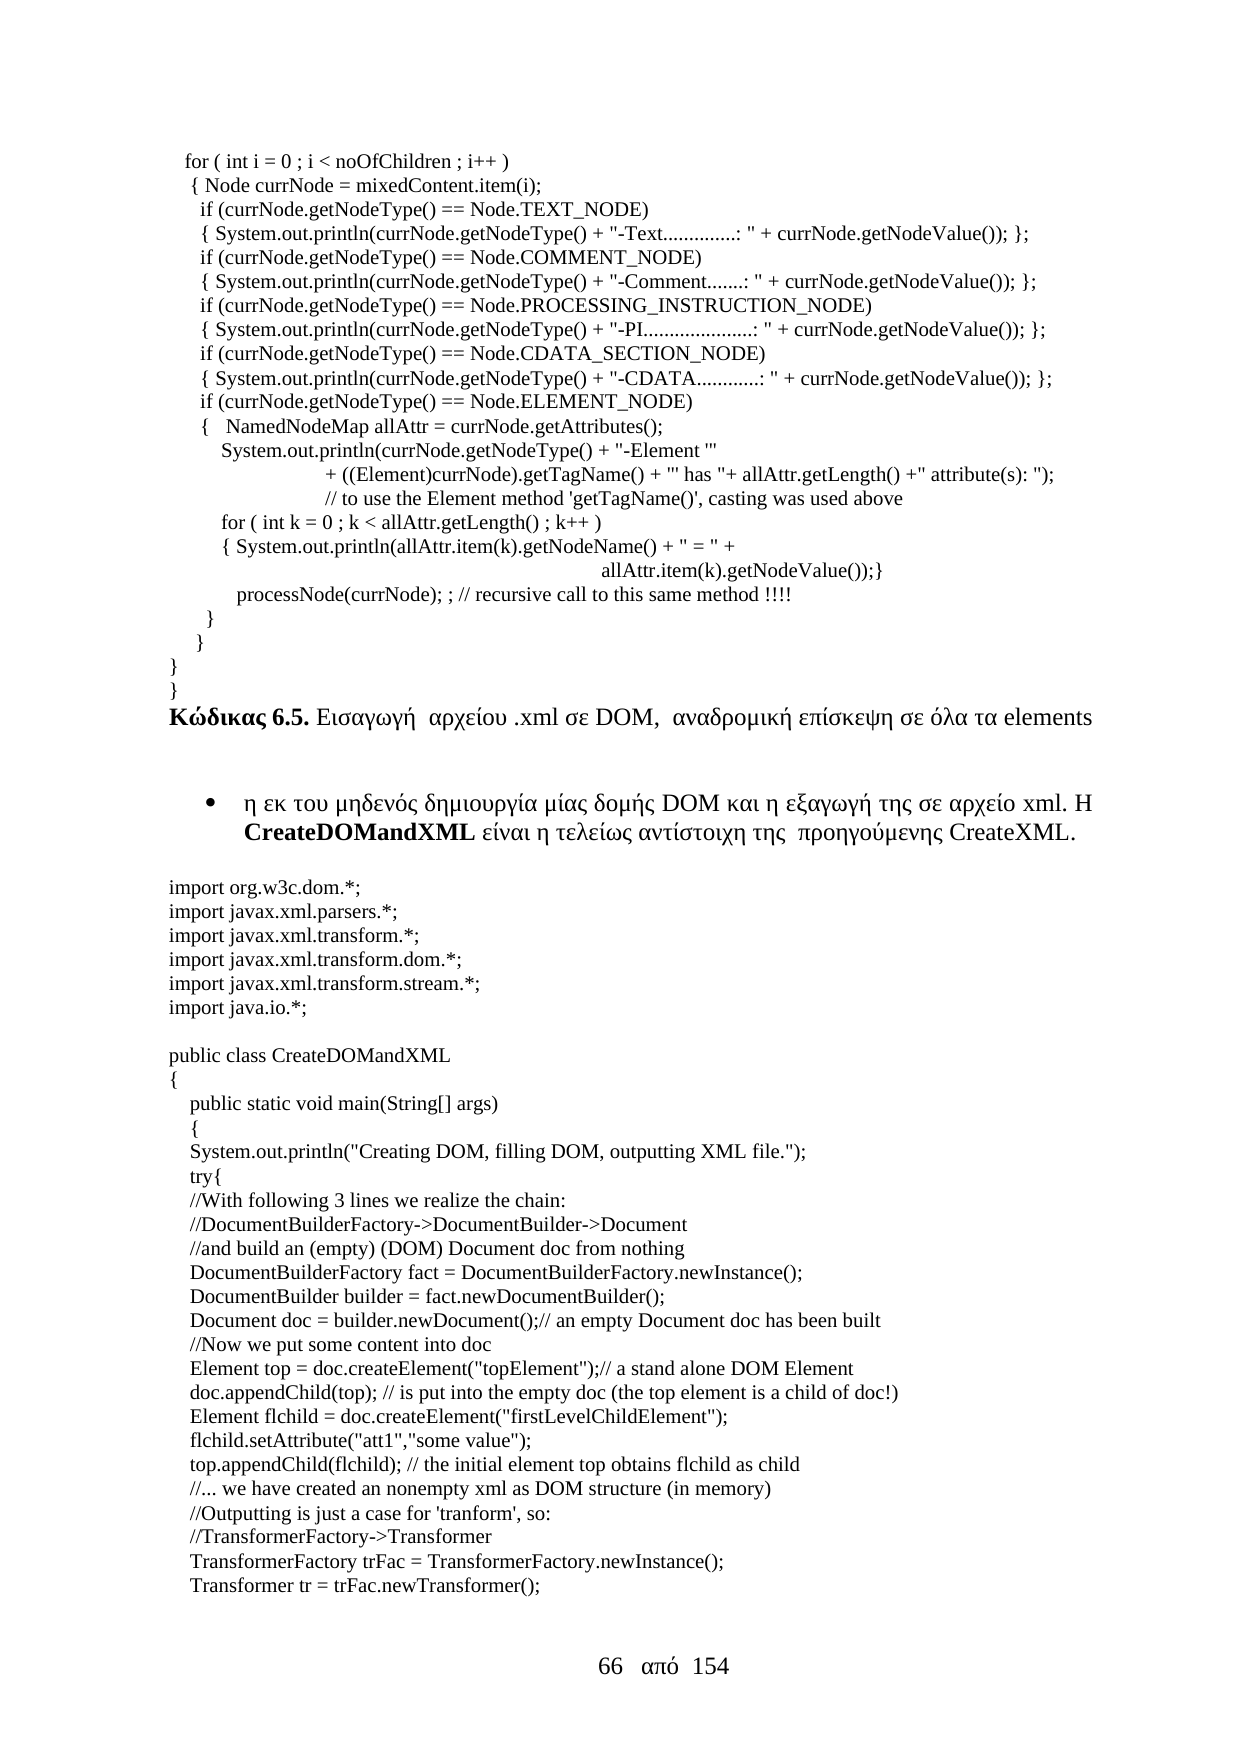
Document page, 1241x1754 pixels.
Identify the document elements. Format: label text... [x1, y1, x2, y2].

text for ( int i = 0 ; i < noOfChildren ; i++ ) [169, 149, 1127, 173]
text public class CreateDOMandXML [169, 1043, 1127, 1067]
text + ((Element)currNode).getTagName() + "' has "+ allAttr.getLength() +" attribute(s): "); [169, 462, 1127, 486]
text { System.out.println(currNode.getNodeType() + "-Text..............: " + currNode.getNodeValue()); }; [169, 221, 1127, 245]
text { Node currNode = mixedContent.item(i); [169, 173, 1127, 197]
text { System.out.println(currNode.getNodeType() + "-CDATA............: " + currNode.getNodeValue()); }; [169, 365, 1127, 389]
text for ( int k = 0 ; k < allAttr.getLength() ; k++ ) [169, 510, 1127, 534]
text } [169, 630, 1127, 654]
text System.out.println(currNode.getNodeType() + "-Element '" [169, 438, 1127, 462]
text //and build an (empty) (DOM) Document doc from nothing [169, 1236, 1127, 1260]
text //TransformerFactory->Transformer [169, 1524, 1127, 1548]
text //Now we put some content into doc [169, 1332, 1127, 1356]
text doc.appendChild(top); // is put into the empty doc (the top element is a child of doc!) [169, 1380, 1127, 1404]
text Element flchild = doc.createElement("firstLevelChildElement"); [169, 1404, 1127, 1428]
text import javax.xml.transform.stream.*; [169, 971, 1127, 995]
text if (currNode.getNodeType() == Node.TEXT_NODE) [169, 197, 1127, 221]
list η εκ του μηδενός δημιουργία μίας δομής DOM και η εξαγωγή της σε αρχείο xml. Η CreateDOMandXML είναι η τελείως αντίστοιχη της προηγούμενης CreateXML. [206, 788, 1092, 846]
text { NamedNodeMap allAttr = currNode.getAttributes(); [169, 413, 1127, 438]
text { [169, 1067, 1127, 1091]
text import javax.xml.transform.*; [169, 923, 1127, 947]
text if (currNode.getNodeType() == Node.ELEMENT_NODE) [169, 389, 1127, 413]
text { System.out.println(allAttr.item(k).getNodeName() + " = " + [169, 534, 1127, 558]
text import org.w3c.dom.*; [169, 875, 1127, 899]
text if (currNode.getNodeType() == Node.PROCESSING_INSTRUCTION_NODE) [169, 293, 1127, 317]
text TransformerFactory trFac = TransformerFactory.newInstance(); [169, 1548, 1127, 1573]
text Transformer tr = trFac.newTransformer(); [169, 1573, 1127, 1597]
text //Outputting is just a case for 'tranform', so: [169, 1500, 1127, 1524]
text Element top = doc.createElement("topElement");// a stand alone DOM Element [169, 1356, 1127, 1380]
text { System.out.println(currNode.getNodeType() + "-Comment.......: " + currNode.getNodeValue()); }; [169, 269, 1127, 293]
text DocumentBuilder builder = fact.newDocumentBuilder(); [169, 1284, 1127, 1308]
text //... we have created an nonempty xml as DOM structure (in memory) [169, 1476, 1127, 1500]
text import javax.xml.transform.dom.*; [169, 947, 1127, 971]
text public static void main(String[] args) [169, 1091, 1127, 1115]
text // to use the Element method 'getTagName()', casting was used above [169, 486, 1127, 510]
text try{ [169, 1163, 1127, 1188]
text import java.io.*; [169, 995, 1127, 1019]
text } [169, 678, 1127, 702]
text //DocumentBuilderFactory->DocumentBuilder->Document [169, 1212, 1127, 1236]
text { System.out.println(currNode.getNodeType() + "-PI.....................: " + currNode.getNodeValue()); }; [169, 317, 1127, 341]
text Κώδικας 6.5. Εισαγωγή αρχείου .xml σε DOM, αναδρομική επίσκεψη σε όλα τα elements [169, 702, 1092, 731]
text Document doc = builder.newDocument();// an empty Document doc has been built [169, 1308, 1127, 1332]
text if (currNode.getNodeType() == Node.CDATA_SECTION_NODE) [169, 341, 1127, 365]
text System.out.println("Creating DOM, filling DOM, outputting XML file."); [169, 1139, 1127, 1163]
text processNode(currNode); ; // recursive call to this same method !!!! [169, 582, 1127, 606]
text allAttr.item(k).getNodeValue());} [169, 558, 1127, 582]
text flchild.setAttribute("att1","some value"); [169, 1428, 1127, 1452]
text import javax.xml.parsers.*; [169, 899, 1127, 923]
text } [169, 606, 1127, 630]
text //With following 3 lines we realize the chain: [169, 1188, 1127, 1212]
text { [169, 1115, 1127, 1139]
text } [169, 654, 1127, 678]
text top.appendChild(flchild); // the initial element top obtains flchild as child [169, 1452, 1127, 1476]
text DocumentBuilderFactory fact = DocumentBuilderFactory.newInstance(); [169, 1260, 1127, 1284]
text if (currNode.getNodeType() == Node.COMMENT_NODE) [169, 245, 1127, 269]
